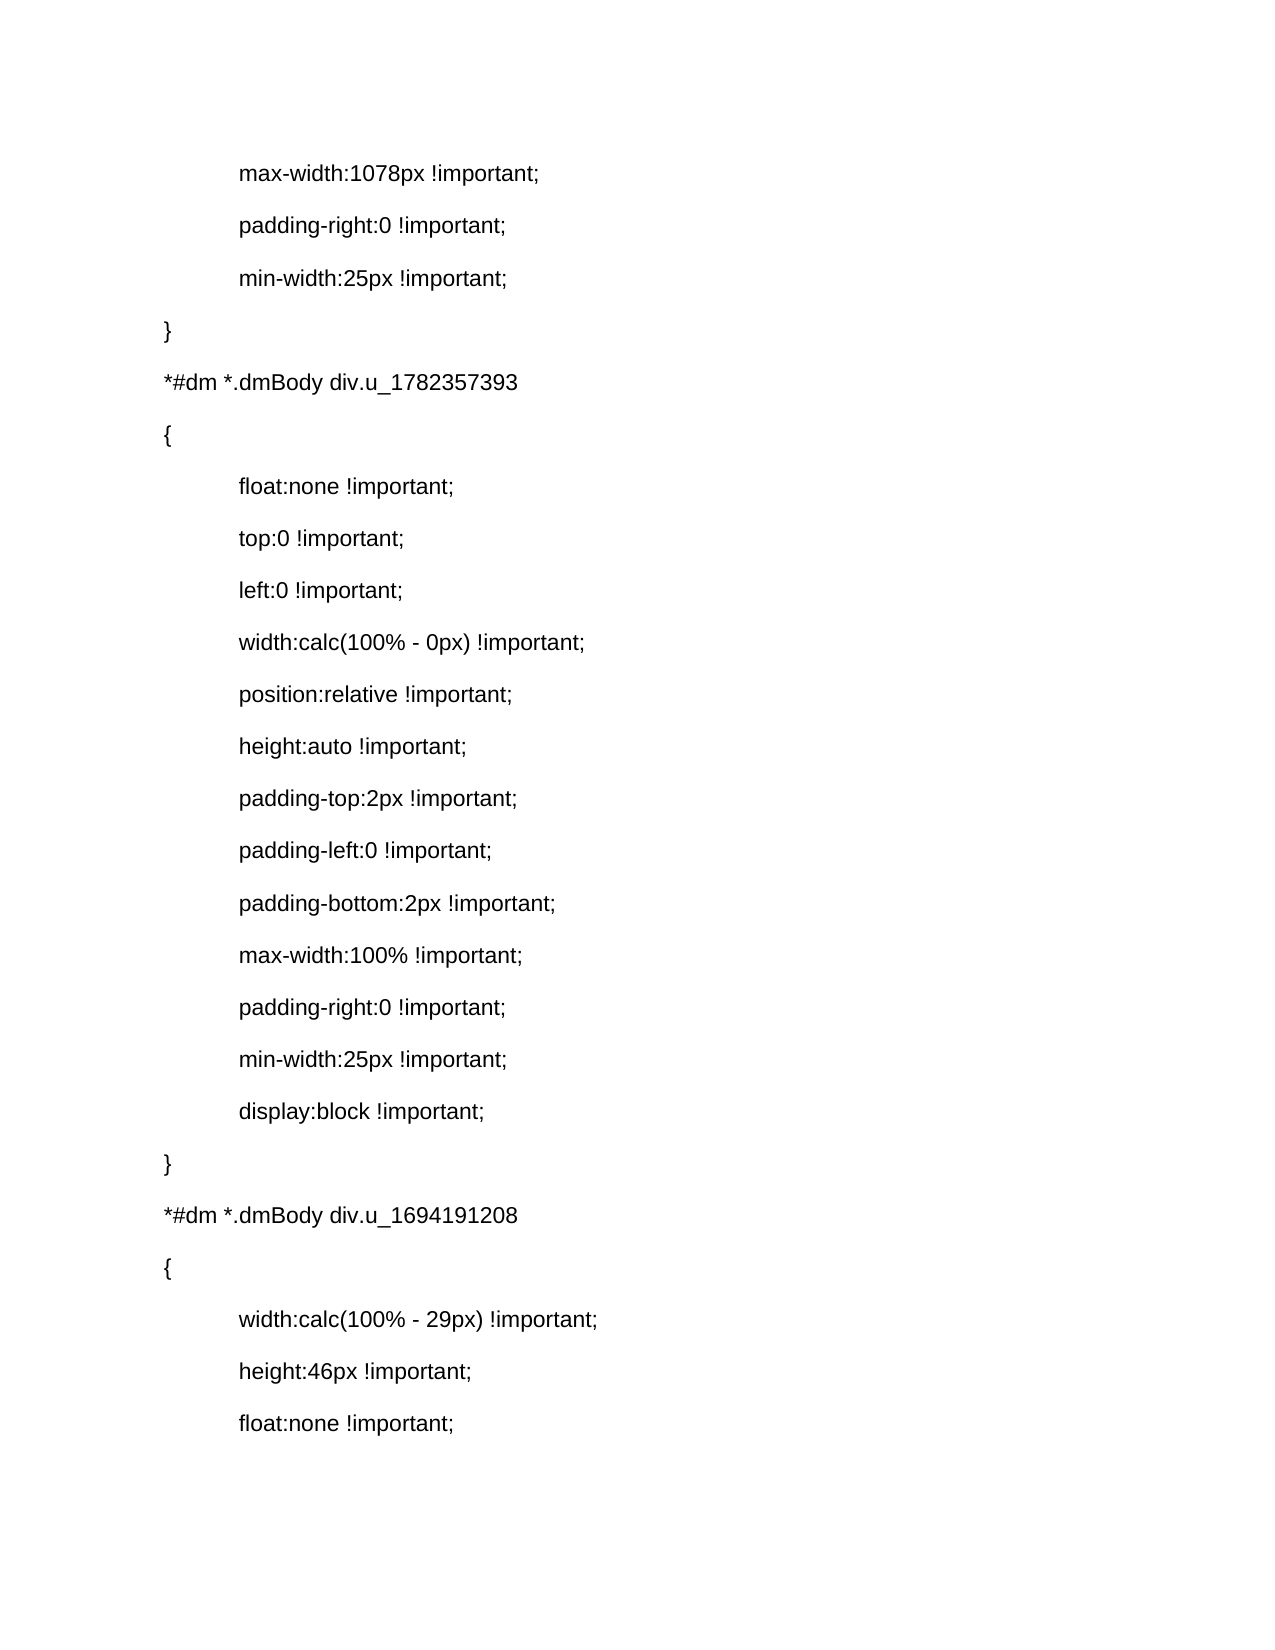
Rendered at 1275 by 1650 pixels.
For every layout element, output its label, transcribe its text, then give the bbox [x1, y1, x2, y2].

table_cell min-width:25px !important; [153, 254, 1125, 306]
table_cell max-width:1078px !important; [153, 150, 1125, 202]
table_cell padding-bottom:2px !important; [153, 879, 1125, 931]
table_cell width:calc(100% - 29px) !important; [153, 1296, 1125, 1348]
table_cell *#dm *.dmBody div.u_1782357393 [153, 358, 1125, 410]
table_cell height:46px !important; [153, 1348, 1125, 1400]
table_cell padding-left:0 !important; [153, 827, 1125, 879]
table_cell { [153, 1244, 1125, 1296]
table_cell } [153, 306, 1125, 358]
table_cell padding-right:0 !important; [153, 983, 1125, 1035]
table_cell position:relative !important; [153, 671, 1125, 723]
table_cell min-width:25px !important; [153, 1035, 1125, 1087]
table_cell padding-right:0 !important; [153, 202, 1125, 254]
table_cell display:block !important; [153, 1088, 1125, 1139]
table_cell { [153, 410, 1125, 462]
table_cell left:0 !important; [153, 567, 1125, 619]
table_cell height:auto !important; [153, 723, 1125, 775]
table_cell } [153, 1140, 1125, 1192]
table_cell float:none !important; [153, 1400, 1125, 1452]
table_cell top:0 !important; [153, 515, 1125, 567]
table_cell padding-top:2px !important; [153, 775, 1125, 827]
table_cell width:calc(100% - 0px) !important; [153, 619, 1125, 671]
table_cell *#dm *.dmBody div.u_1694191208 [153, 1192, 1125, 1244]
table_cell float:none !important; [153, 463, 1125, 514]
table_cell max-width:100% !important; [153, 931, 1125, 983]
